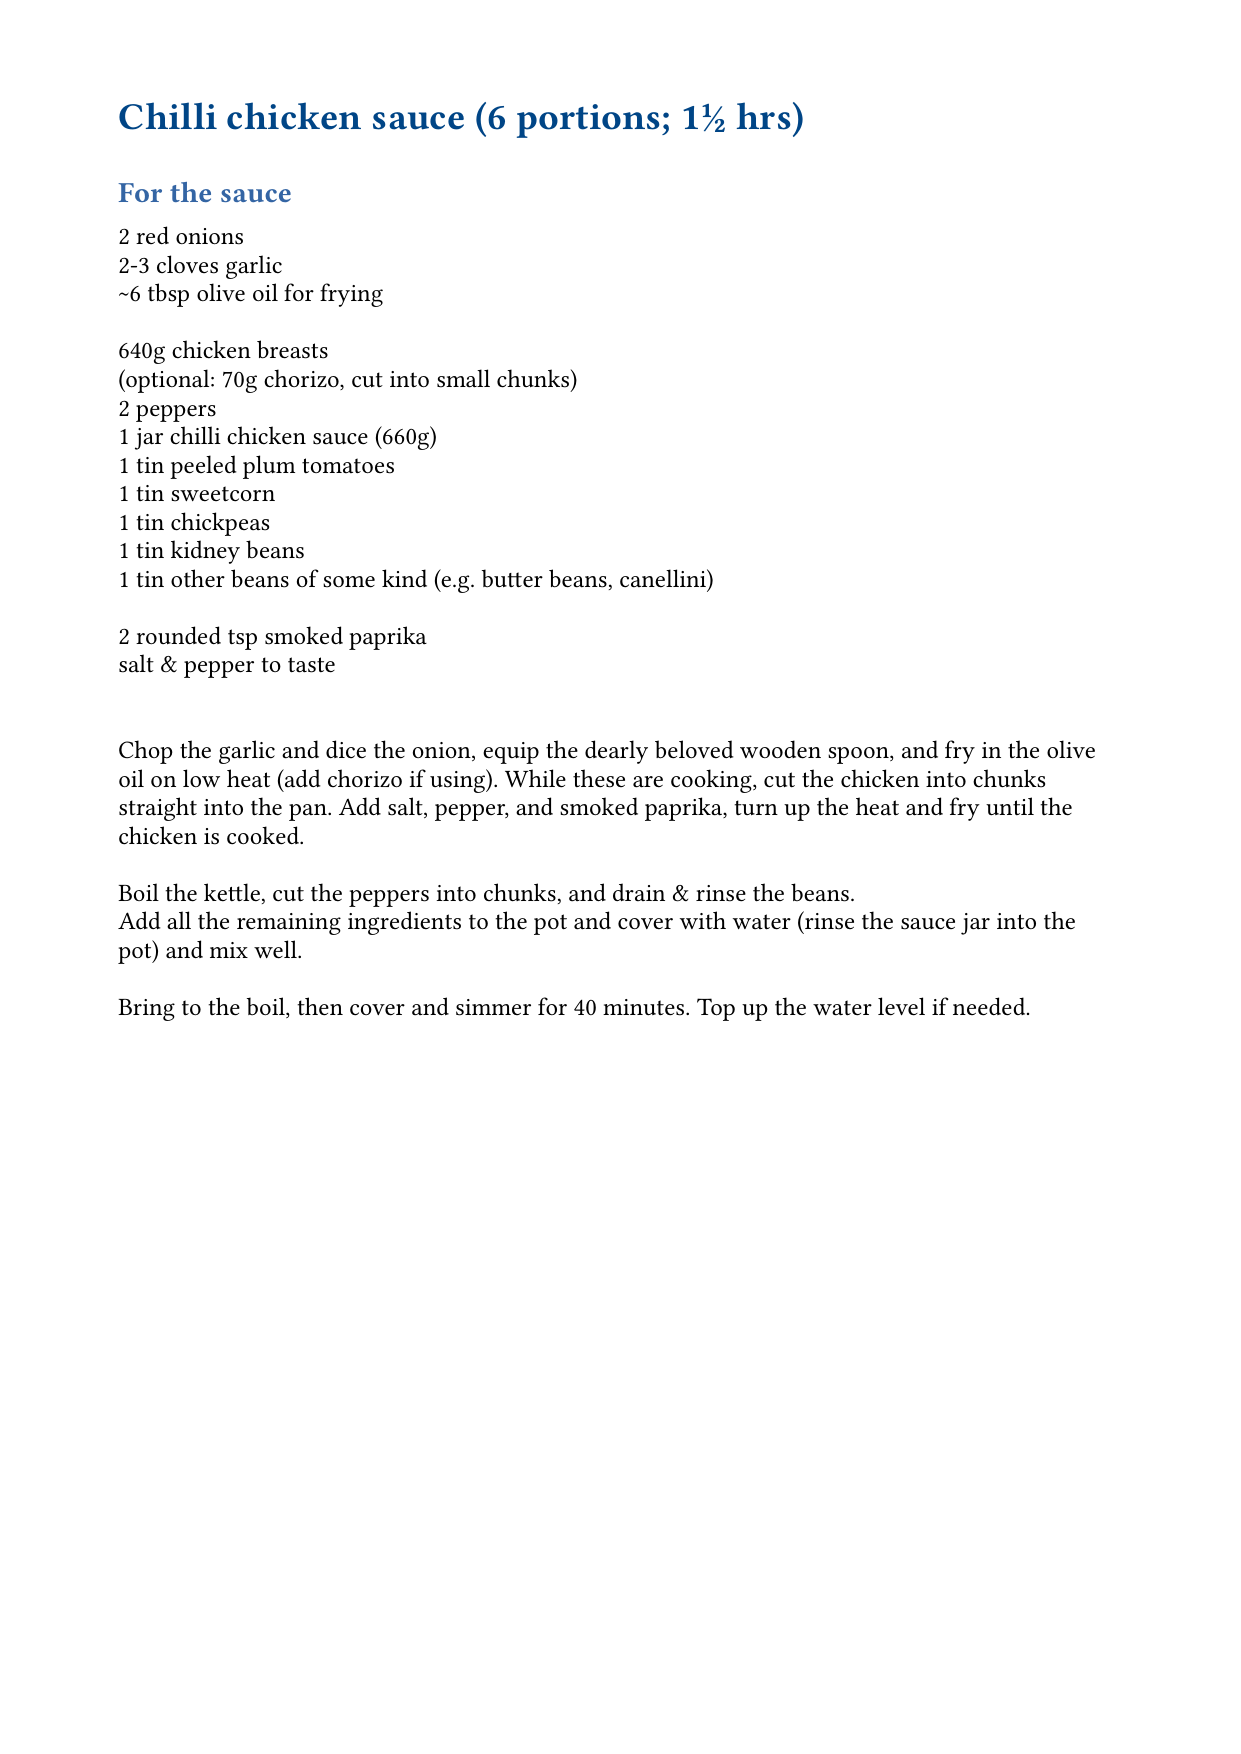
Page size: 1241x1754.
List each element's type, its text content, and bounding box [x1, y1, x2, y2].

text 1 tin peeled plum tomatoes [118, 451, 1122, 479]
text 2 red onions [118, 222, 1122, 251]
text 1 jar chilli chicken sauce (660g) [118, 422, 1122, 451]
text 2 peppers [118, 393, 1122, 422]
text 1 tin other beans of some kind (e.g. butter beans, canellini) [118, 565, 1122, 593]
text ~6 tbsp olive oil for frying [118, 279, 1122, 308]
text salt & pepper to taste [118, 650, 1122, 679]
text 1 tin kidney beans [118, 536, 1122, 565]
text 640g chicken breasts [118, 336, 1122, 365]
text Bring to the boil, then cover and simmer for 40 minutes. Top up the water level if needed. [118, 993, 1122, 1021]
text 2-3 cloves garlic [118, 251, 1122, 279]
subtitle Chilli chicken sauce (6 portions; 1½ hrs) [118, 96, 1122, 139]
text 2 rounded tsp smoked paprika [118, 622, 1122, 650]
text Boil the kettle, cut the peppers into chunks, and drain & rinse the beans. Add all the remaining ingredients to the pot and cover with water (rinse the sauce jar into the pot) and mix well. [118, 879, 1122, 964]
subtitle For the sauce [118, 177, 1122, 210]
text (optional: 70g chorizo, cut into small chunks) [118, 365, 1122, 393]
text 1 tin chickpeas [118, 508, 1122, 536]
text 1 tin sweetcorn [118, 479, 1122, 508]
text Chop the garlic and dice the onion, equip the dearly beloved wooden spoon, and fry in the olive oil on low heat (add chorizo if using). While these are cooking, cut the chicken into chunks straight into the pan. Add salt, pepper, and smoked paprika, turn up the heat and fry until the chicken is cooked. [118, 736, 1122, 850]
